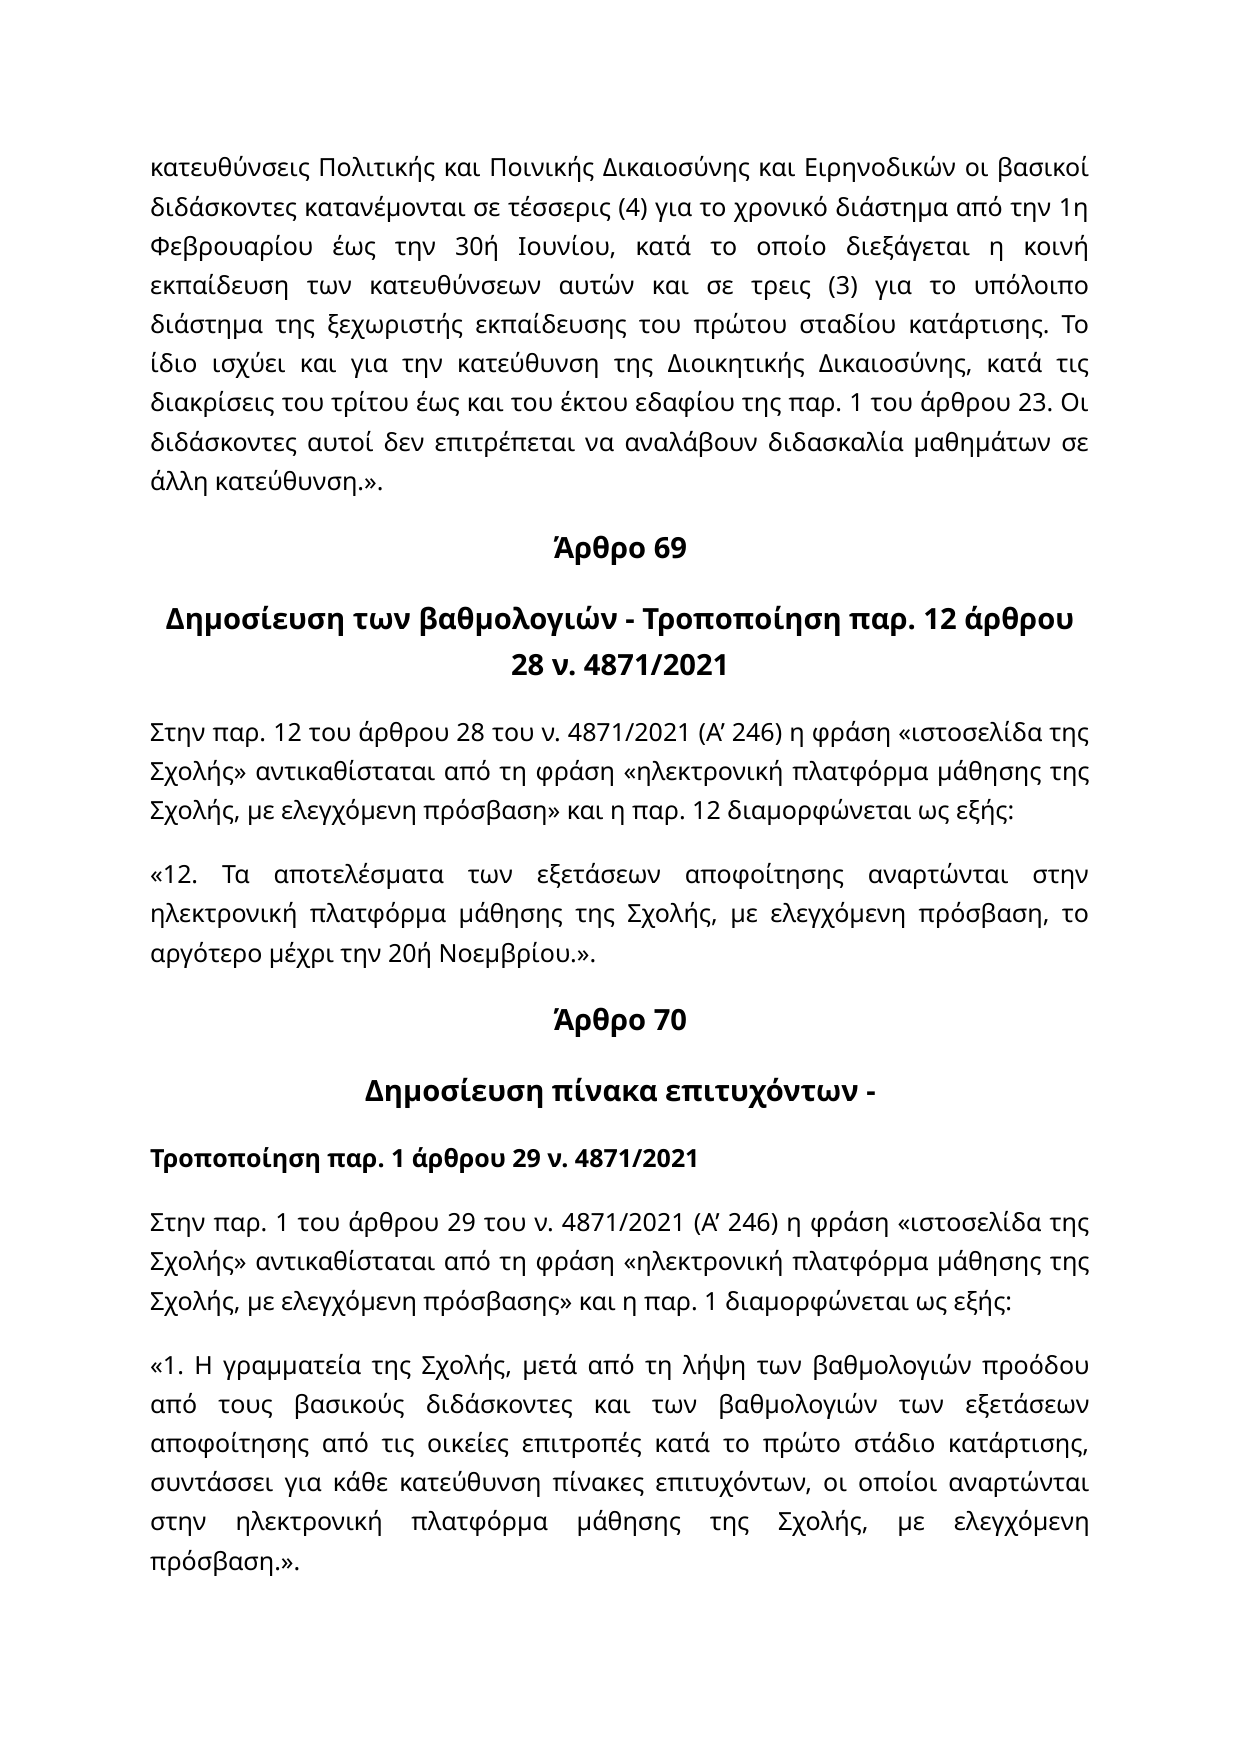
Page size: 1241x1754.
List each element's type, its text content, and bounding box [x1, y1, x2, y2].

text «1. Η γραμματεία της Σχολής, μετά από τη λήψη των βαθμολογιών προόδου από τους βασικούς διδάσκοντες και των βαθμολογιών των εξετάσεων αποφοίτησης από τις οικείες επιτροπές κατά το πρώτο στάδιο κατάρτισης, συντάσσει για κάθε κατεύθυνση πίνακες επιτυχόντων, οι οποίοι αναρτώνται στην ηλεκτρονική πλατφόρμα μάθησης της Σχολής, με ελεγχόμενη πρόσβαση.». [150, 1347, 1090, 1577]
subtitle Δημοσίευση πίνακα επιτυχόντων - [150, 1070, 1090, 1110]
text Τροποποίηση παρ. 1 άρθρου 29 ν. 4871/2021 [150, 1141, 1090, 1175]
text «12. Τα αποτελέσματα των εξετάσεων αποφοίτησης αναρτώνται στην ηλεκτρονική πλατφόρμα μάθησης της Σχολής, με ελεγχόμενη πρόσβαση, το αργότερο μέχρι την 20ή Νοεμβρίου.». [150, 857, 1090, 969]
subtitle Άρθρο 70 [150, 999, 1090, 1039]
subtitle Δημοσίευση των βαθμολογιών - Τροποποίηση παρ. 12 άρθρου 28 ν. 4871/2021 [150, 598, 1090, 683]
text κατευθύνσεις Πολιτικής και Ποινικής Δικαιοσύνης και Ειρηνοδικών οι βασικοί διδάσκοντες κατανέμονται σε τέσσερις (4) για το χρονικό διάστημα από την 1η Φεβρουαρίου έως την 30ή Ιουνίου, κατά το οποίο διεξάγεται η κοινή εκπαίδευση των κατευθύνσεων αυτών και σε τρεις (3) για το υπόλοιπο διάστημα της ξεχωριστής εκπαίδευσης του πρώτου σταδίου κατάρτισης. Το ίδιο ισχύει και για την κατεύθυνση της Διοικητικής Δικαιοσύνης, κατά τις διακρίσεις του τρίτου έως και του έκτου εδαφίου της παρ. 1 του άρθρου 23. Οι διδάσκοντες αυτοί δεν επιτρέπεται να αναλάβουν διδασκαλία μαθημάτων σε άλλη κατεύθυνση.». [150, 150, 1090, 497]
text Στην παρ. 12 του άρθρου 28 του ν. 4871/2021 (Α’ 246) η φράση «ιστοσελίδα της Σχολής» αντικαθίσταται από τη φράση «ηλεκτρονική πλατφόρμα μάθησης της Σχολής, με ελεγχόμενη πρόσβαση» και η παρ. 12 διαμορφώνεται ως εξής: [150, 714, 1090, 827]
text Στην παρ. 1 του άρθρου 29 του ν. 4871/2021 (Α’ 246) η φράση «ιστοσελίδα της Σχολής» αντικαθίσταται από τη φράση «ηλεκτρονική πλατφόρμα μάθησης της Σχολής, με ελεγχόμενη πρόσβασης» και η παρ. 1 διαμορφώνεται ως εξής: [150, 1205, 1090, 1317]
subtitle Άρθρο 69 [150, 527, 1090, 567]
